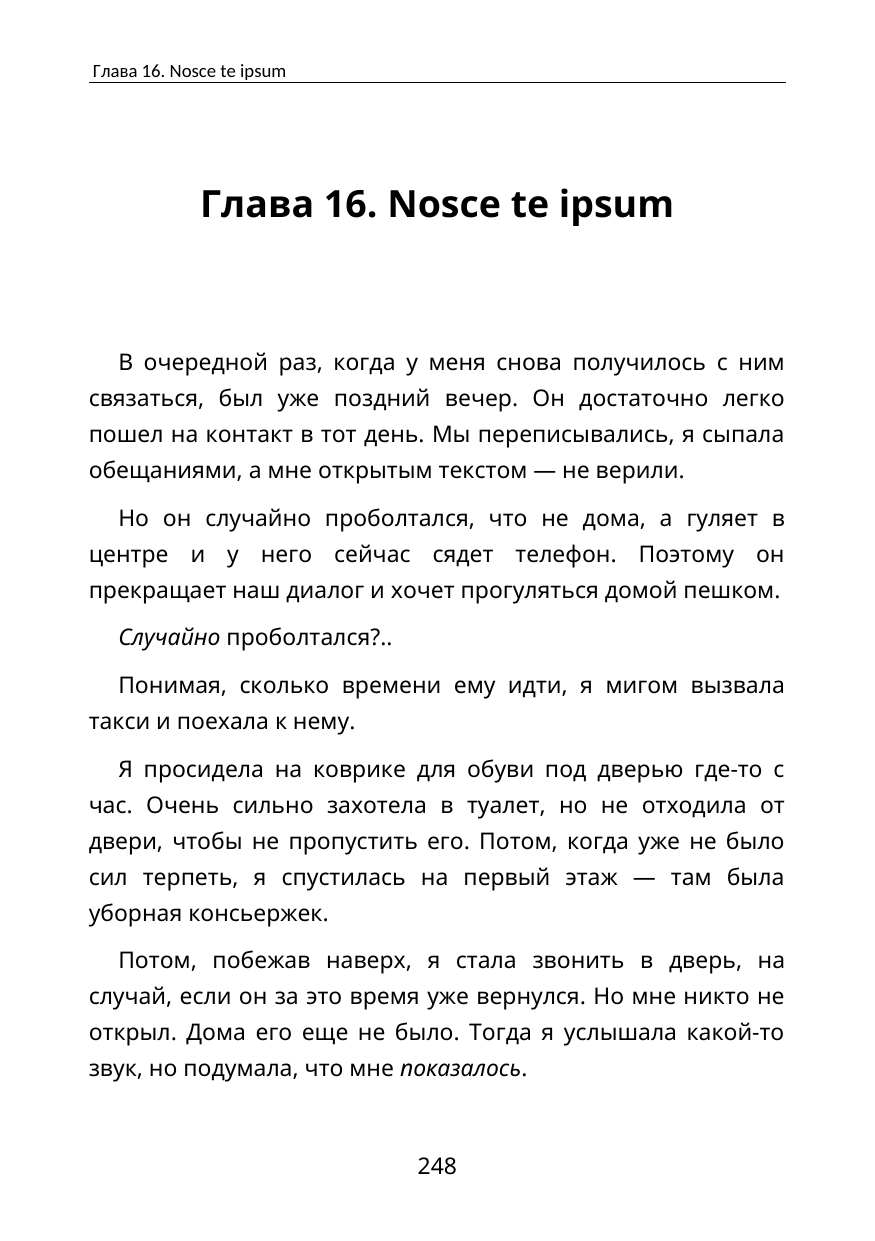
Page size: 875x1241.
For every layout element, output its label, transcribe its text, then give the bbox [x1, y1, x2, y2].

text Я просидела на коврике для обуви под дверью где-то с час. Очень сильно захотела в туалет, но не отходила от двери, чтобы не пропустить его. Потом, когда уже не было сил терпеть, я спустилась на первый этаж — там была уборная консьержек. [88, 753, 786, 928]
text Потом, побежав наверх, я стала звонить в дверь, на случай, если он за это время уже вернулся. Но мне никто не открыл. Дома его еще не было. Тогда я услышала какой-то звук, но подумала, что мне показалось. [88, 944, 786, 1083]
text В очередной раз, когда у меня снова получилось с ним связаться, был уже поздний вечер. Он достаточно легко пошел на контакт в тот день. Мы переписывались, я сыпала обещаниями, а мне открытым текстом — не верили. [88, 346, 786, 485]
text Случайно проболтался?.. [88, 621, 786, 653]
text Понимая, сколько времени ему идти, я мигом вызвала такси и поехала к нему. [88, 669, 786, 736]
subtitle Глава 16. Nosce te ipsum [88, 177, 786, 228]
text Но он случайно проболтался, что не дома, а гуляет в центре и у него сейчас сядет телефон. Поэтому он прекращает наш диалог и хочет прогуляться домой пешком. [88, 502, 786, 605]
